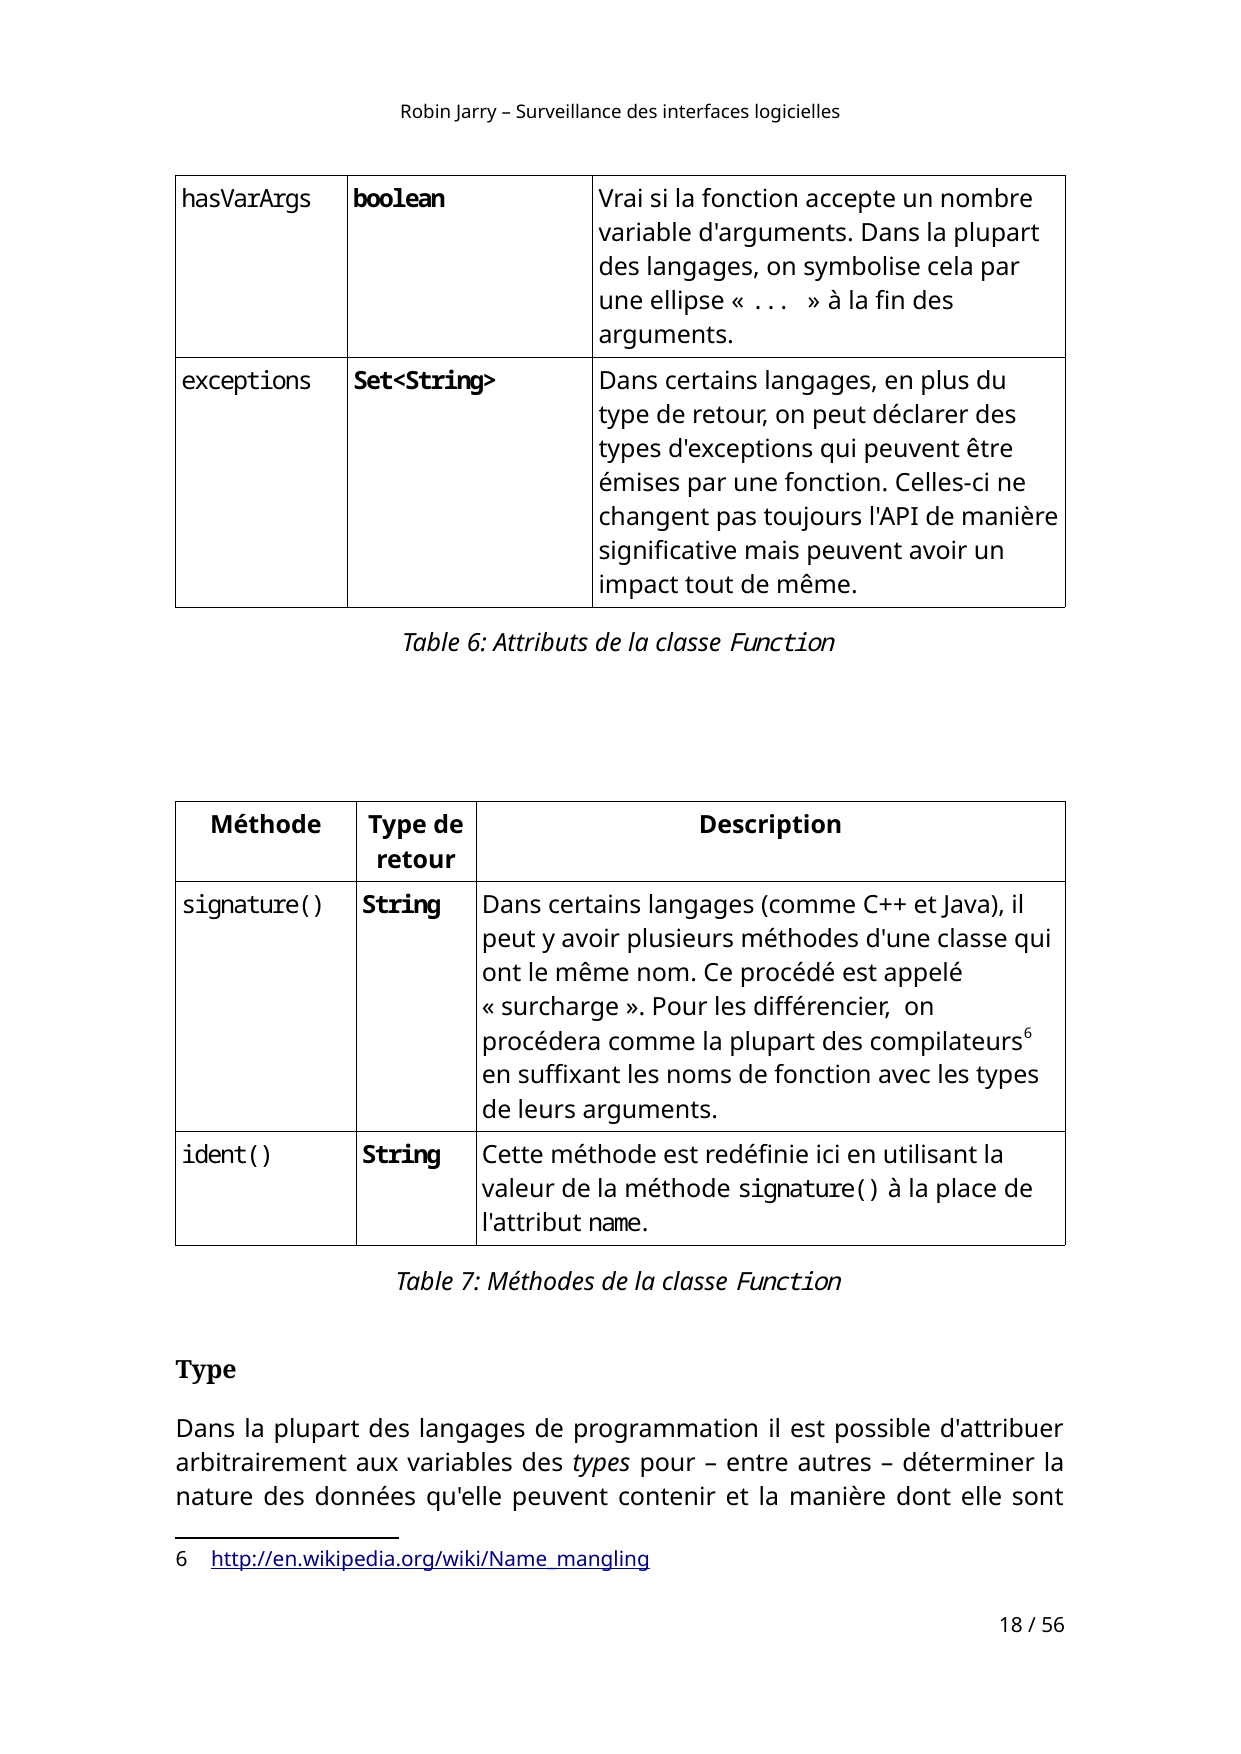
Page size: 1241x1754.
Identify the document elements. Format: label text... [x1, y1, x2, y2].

table_cell String [357, 882, 476, 1131]
table_cell hasVarArgs [176, 176, 347, 357]
table_cell Cette méthode est redéfinie ici en utilisant la valeur de la méthode signature() à la place de l'attribut name. [477, 1132, 1065, 1245]
table_cell String [357, 1132, 476, 1245]
text Dans la plupart des langages de programmation il est possible d'attribuer arbitrairement aux variables des types pour – entre autres – déterminer la nature des données qu'elle peuvent contenir et la manière dont elle sont [175, 1410, 1065, 1513]
table_cell Set<String> [348, 358, 592, 607]
text Table 6: Attributs de la classe Function [175, 625, 1065, 659]
table_header Description [477, 802, 1065, 881]
table_cell boolean [348, 176, 592, 357]
table_cell ident() [176, 1132, 356, 1245]
table_header Type de retour [357, 802, 476, 881]
table_cell Vrai si la fonction accepte un nombre variable d'arguments. Dans la plupart des langages, on symbolise cela par une ellipse « ... » à la fin des arguments. [593, 176, 1065, 357]
table_cell signature() [176, 882, 356, 1131]
table_cell exceptions [176, 358, 347, 607]
subtitle Type [175, 1352, 1065, 1386]
text Table 7: Méthodes de la classe Function [175, 1263, 1065, 1297]
table_cell Dans certains langages (comme C++ et Java), il peut y avoir plusieurs méthodes d'une classe qui ont le même nom. Ce procédé est appelé « surcharge ». Pour les différencier, on procédera comme la plupart des compilateurs en suffixant les noms de fonction avec les types de leurs arguments. [477, 882, 1065, 1131]
table_header Méthode [176, 802, 356, 881]
table_cell Dans certains langages, en plus du type de retour, on peut déclarer des types d'exceptions qui peuvent être émises par une fonction. Celles-ci ne changent pas toujours l'API de manière significative mais peuvent avoir un impact tout de même. [593, 358, 1065, 607]
